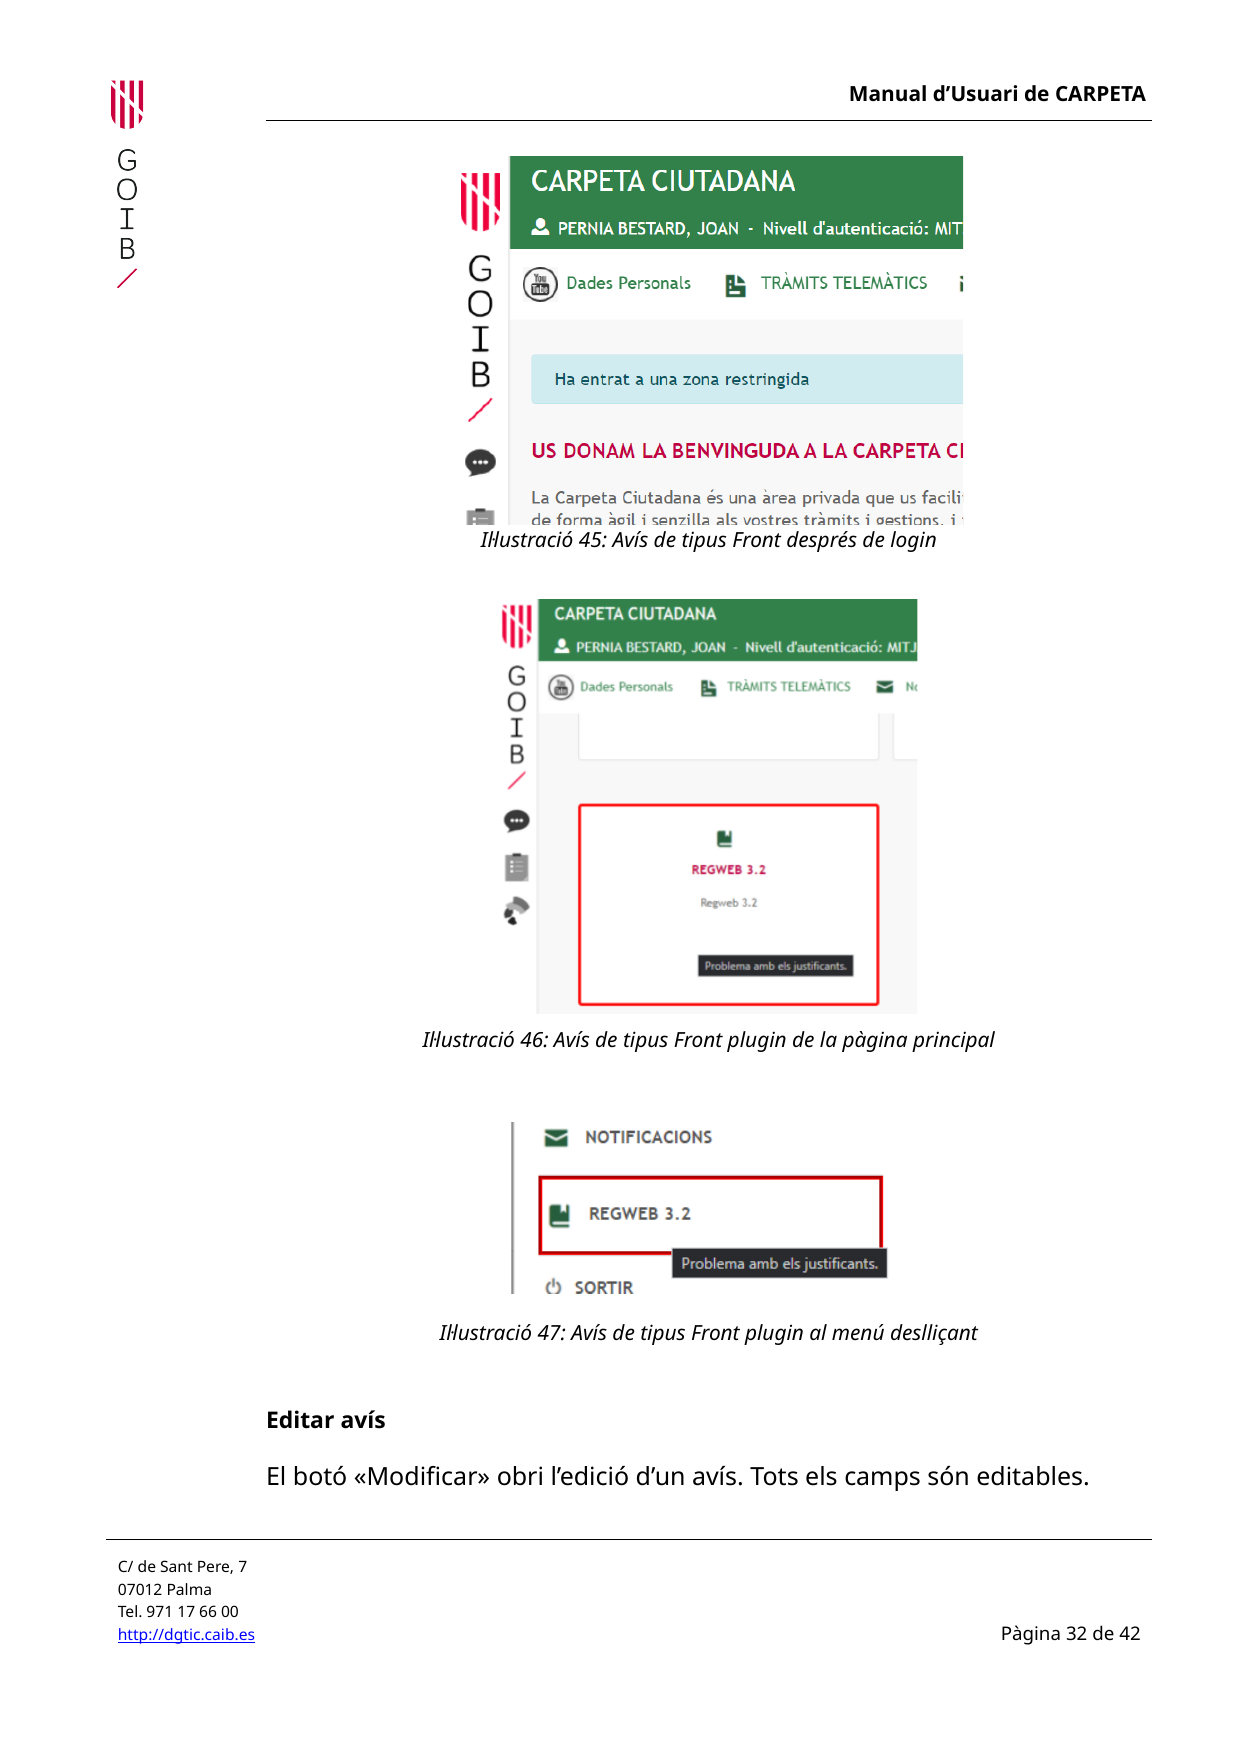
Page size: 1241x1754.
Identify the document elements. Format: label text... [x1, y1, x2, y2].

picture [82, 57, 172, 319]
text Il·lustració 46: Avís de tipus Front plugin de la pàgina principal [266, 1014, 1152, 1053]
picture [500, 599, 918, 1014]
text Il·lustració 45: Avís de tipus Front després de login [266, 525, 1152, 553]
picture [454, 156, 964, 525]
list El botó «Modificar» obri l’edició d’un avís. Tots els camps són editables. [266, 1458, 1152, 1492]
picture [511, 1122, 907, 1294]
list Editar avís [266, 1404, 1152, 1435]
text Il·lustració 47: Avís de tipus Front plugin al menú deslliçant [266, 1294, 1152, 1346]
